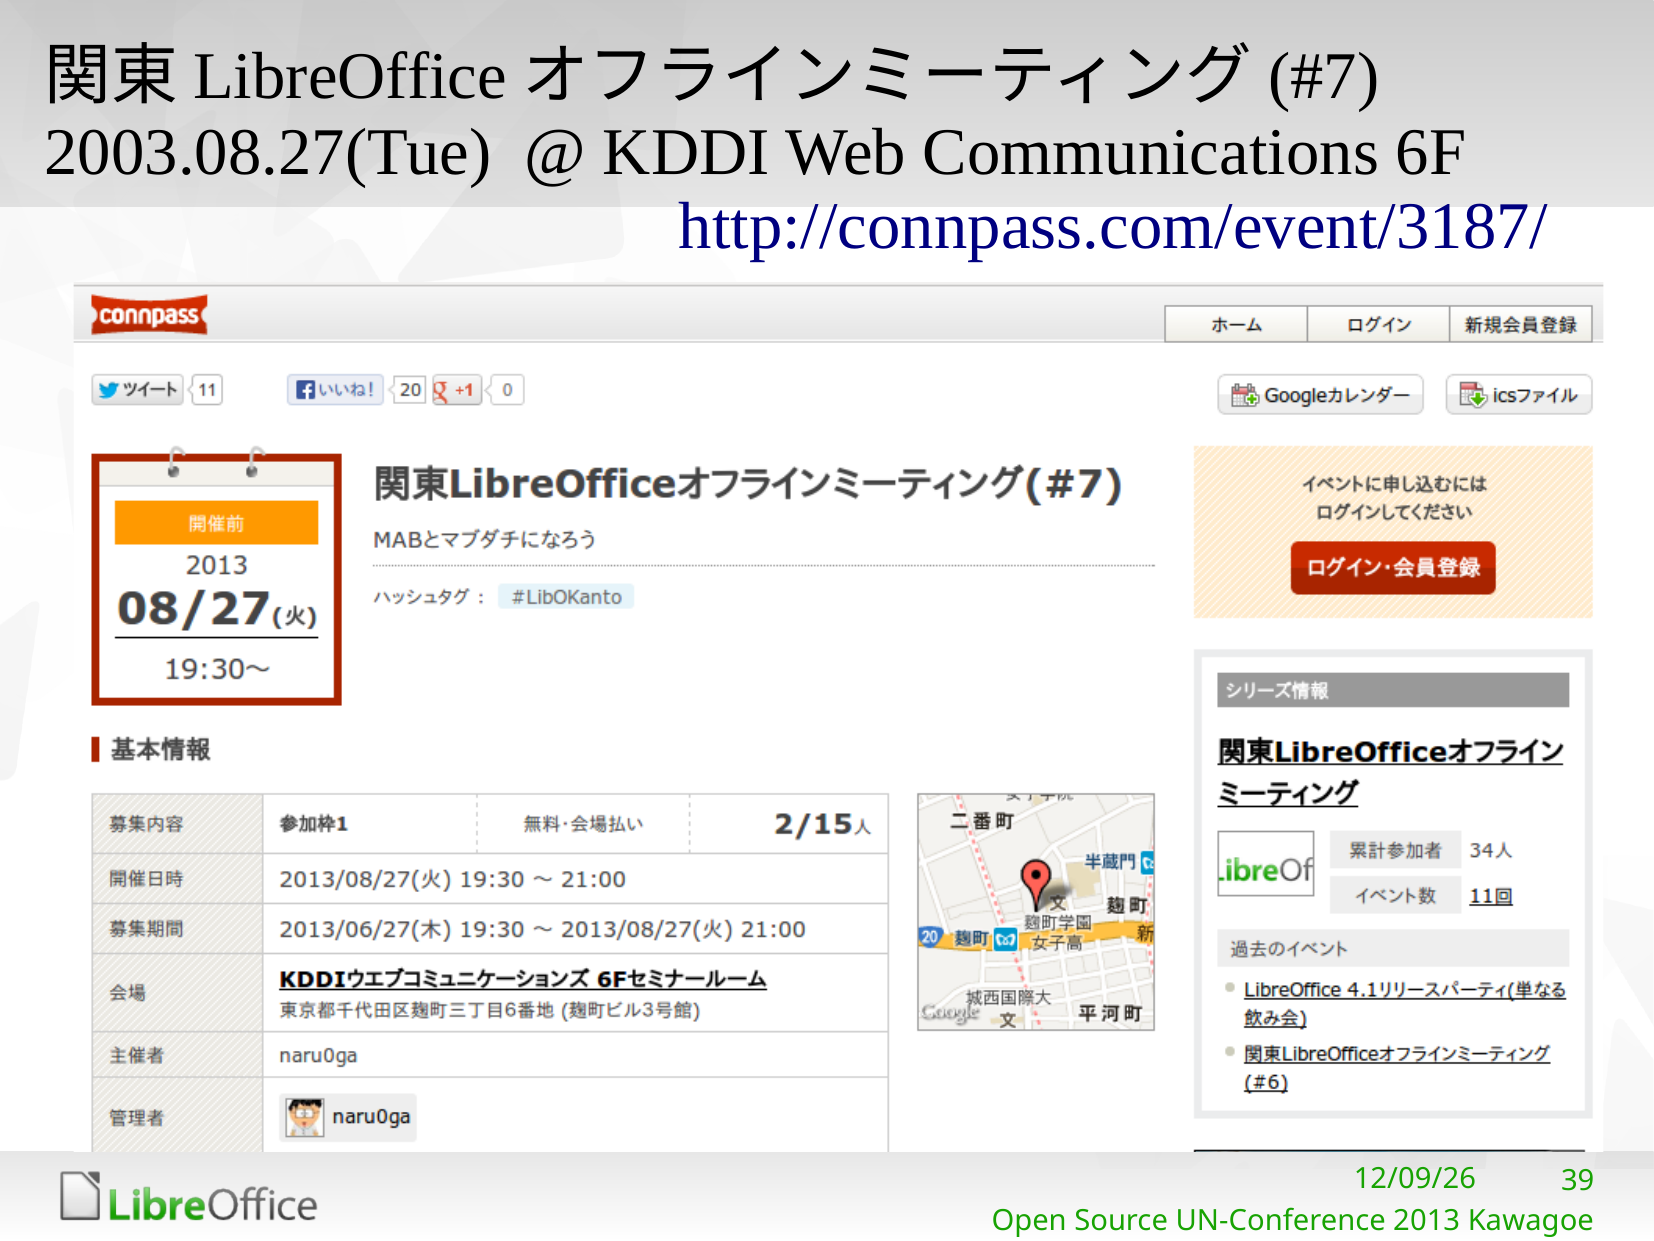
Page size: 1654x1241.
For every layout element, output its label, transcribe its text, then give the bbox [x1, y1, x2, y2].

picture [0, 0, 1654, 1240]
text_box 関東LibreOfficeオフラインミーティング(#7) 2003.08.27(Tue) @ KDDI Web Communications 6F http://connpass.com/event/3187/ [29, 29, 1565, 297]
